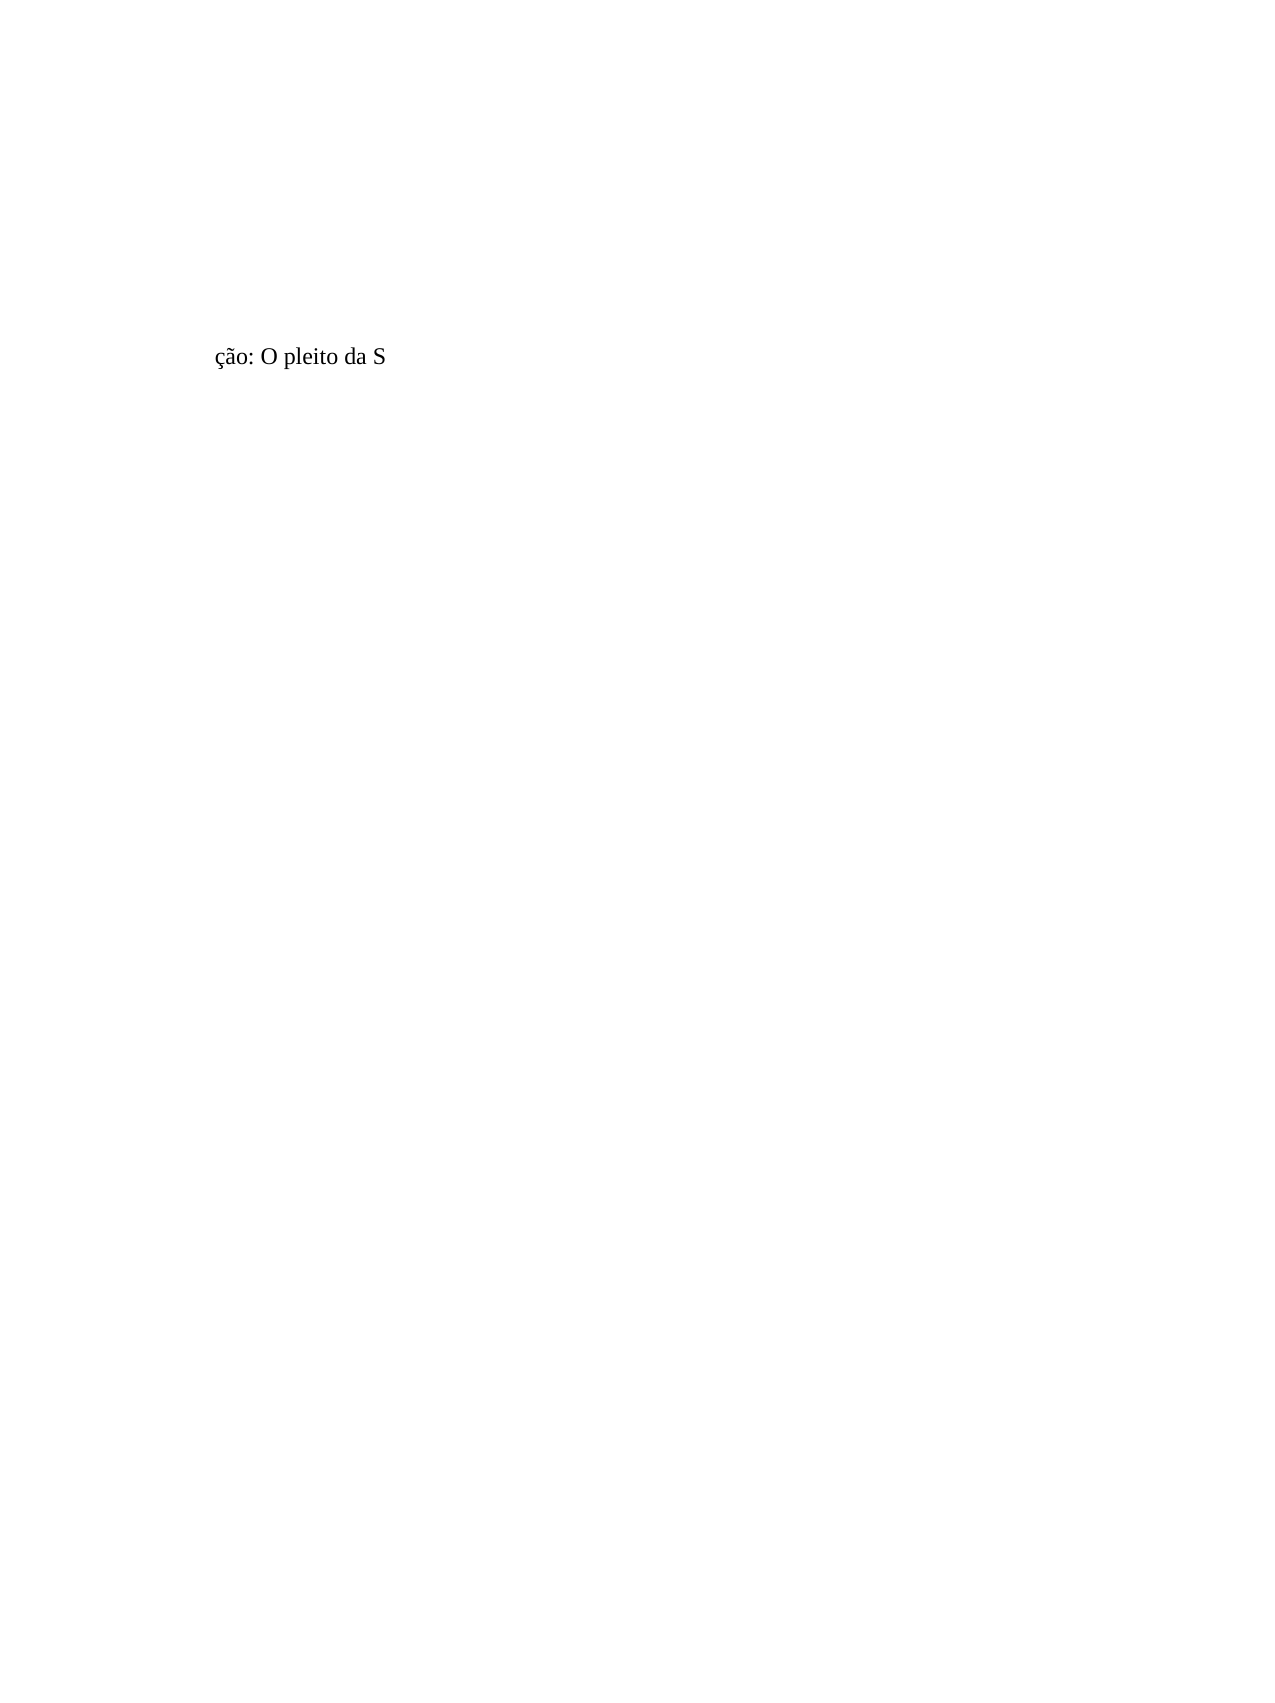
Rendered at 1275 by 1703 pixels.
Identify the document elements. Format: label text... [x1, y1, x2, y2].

text ção: O pleito da S [214, 342, 1102, 369]
